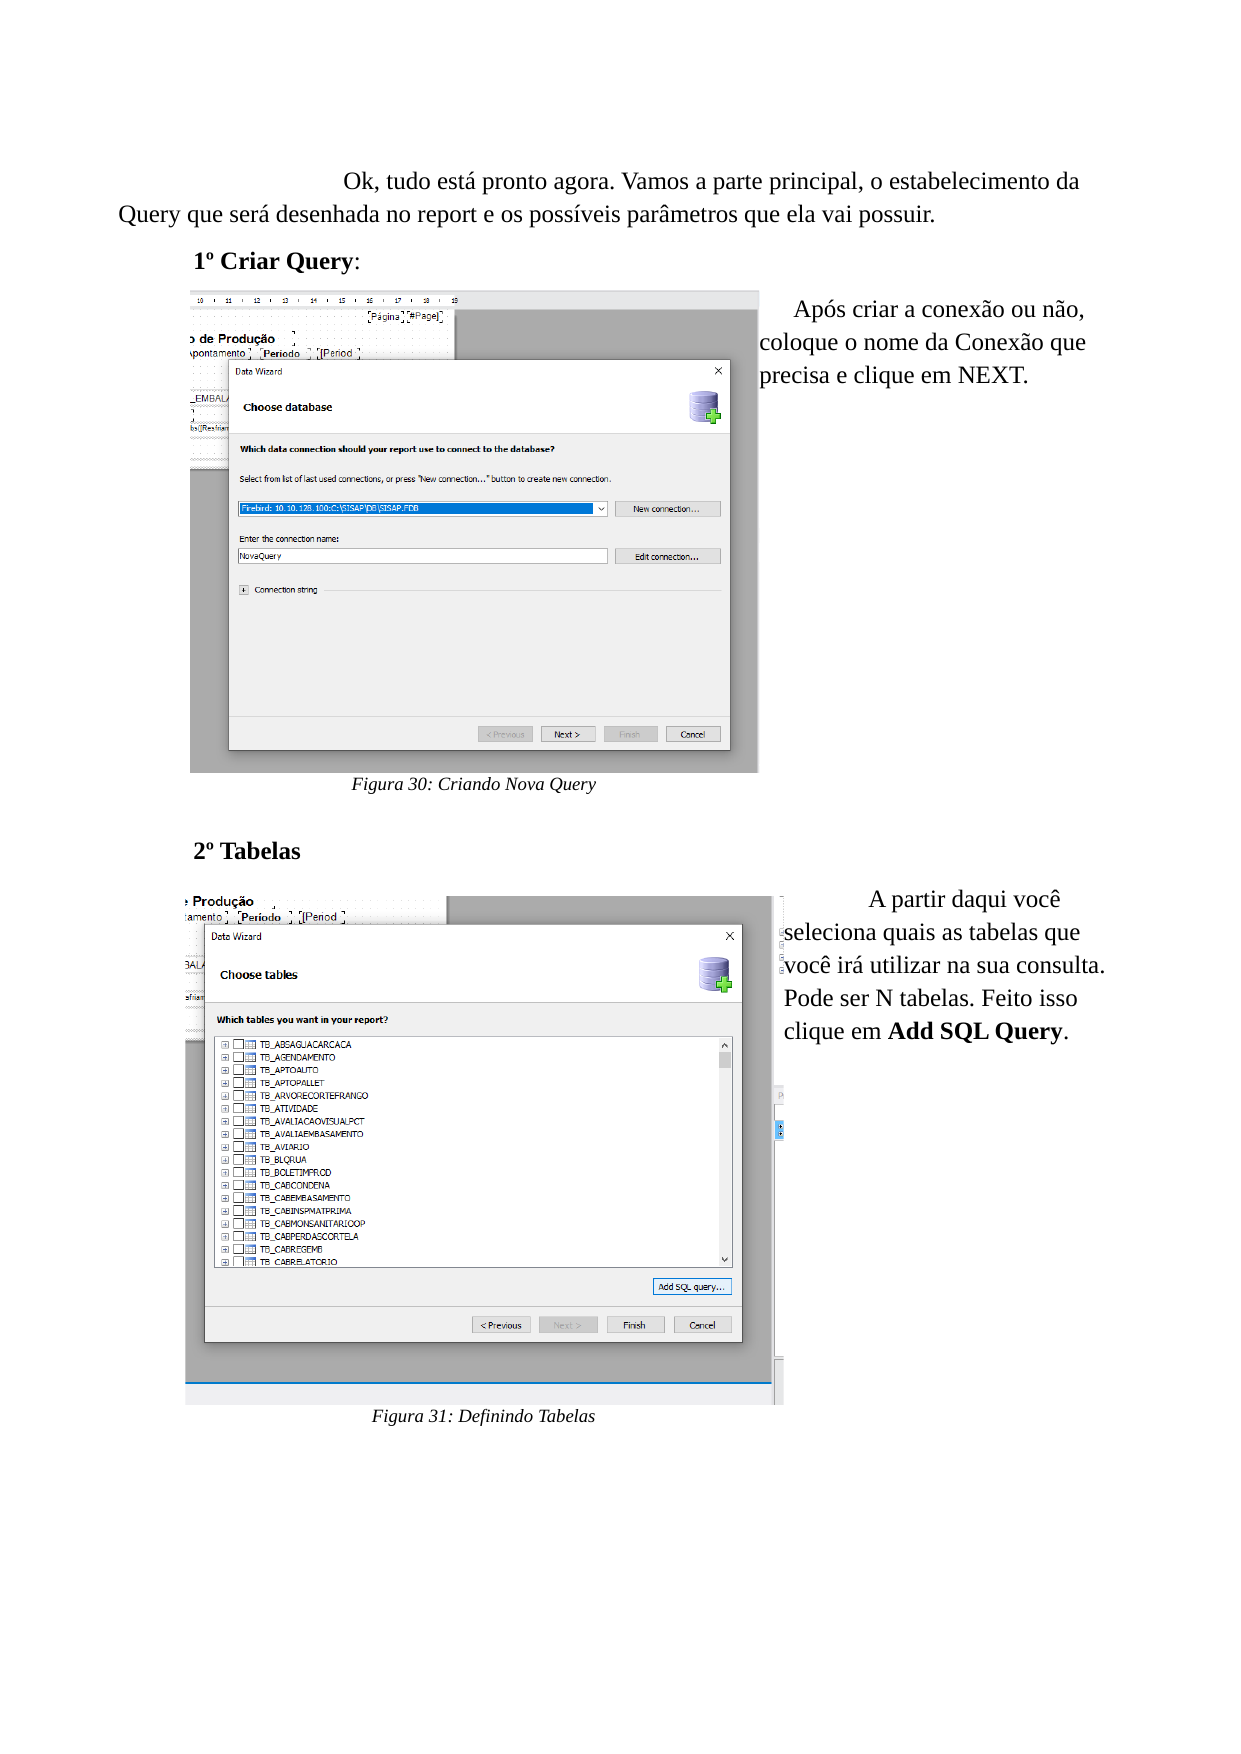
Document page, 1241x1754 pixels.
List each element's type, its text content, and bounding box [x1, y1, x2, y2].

text Figura 30: Criando Nova Query [190, 773, 759, 794]
picture [190, 290, 760, 773]
text 2º Tabelas [118, 836, 1122, 865]
text Ok, tudo está pronto agora. Vamos a parte principal, o estabelecimento da Query que será desenhada no report e os possíveis parâmetros que ela vai possuir. [118, 166, 1122, 227]
text [190, 277, 759, 290]
text A partir daqui você seleciona quais as tabelas que você irá utilizar na sua consulta. Pode ser N tabelas. Feito isso clique em Add SQL Query. [118, 884, 1122, 1044]
picture [185, 896, 784, 1405]
text 1º Criar Query: [118, 246, 1122, 275]
text [118, 294, 190, 389]
text Após criar a conexão ou não, coloque o nome da Conexão que precisa e clique em NEXT. [760, 294, 1122, 389]
text Figura 31: Definindo Tabelas [185, 1405, 783, 1426]
